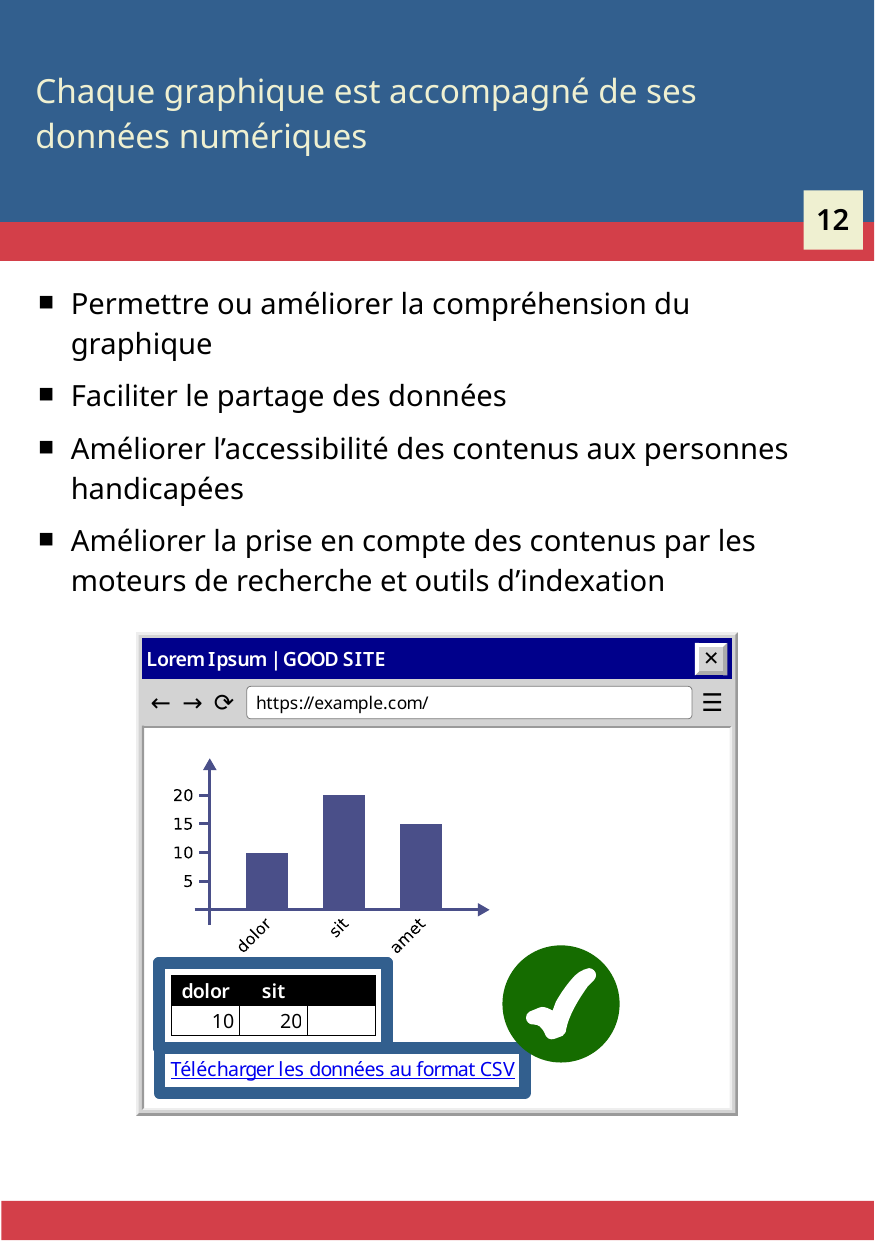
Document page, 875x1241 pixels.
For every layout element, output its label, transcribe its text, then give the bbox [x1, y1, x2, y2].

title Chaque graphique est accompagné de ses données numériques [35, 13, 839, 213]
list Permettre ou améliorer la compréhension du graphique Faciliter le partage des données Améliorer l’accessibilité des contenus aux personnes handicapées Améliorer la prise en compte des contenus par les moteurs de recherche et outils d’indexation [23, 283, 839, 1111]
picture [135, 631, 739, 1117]
text_box 12 [803, 188, 863, 249]
